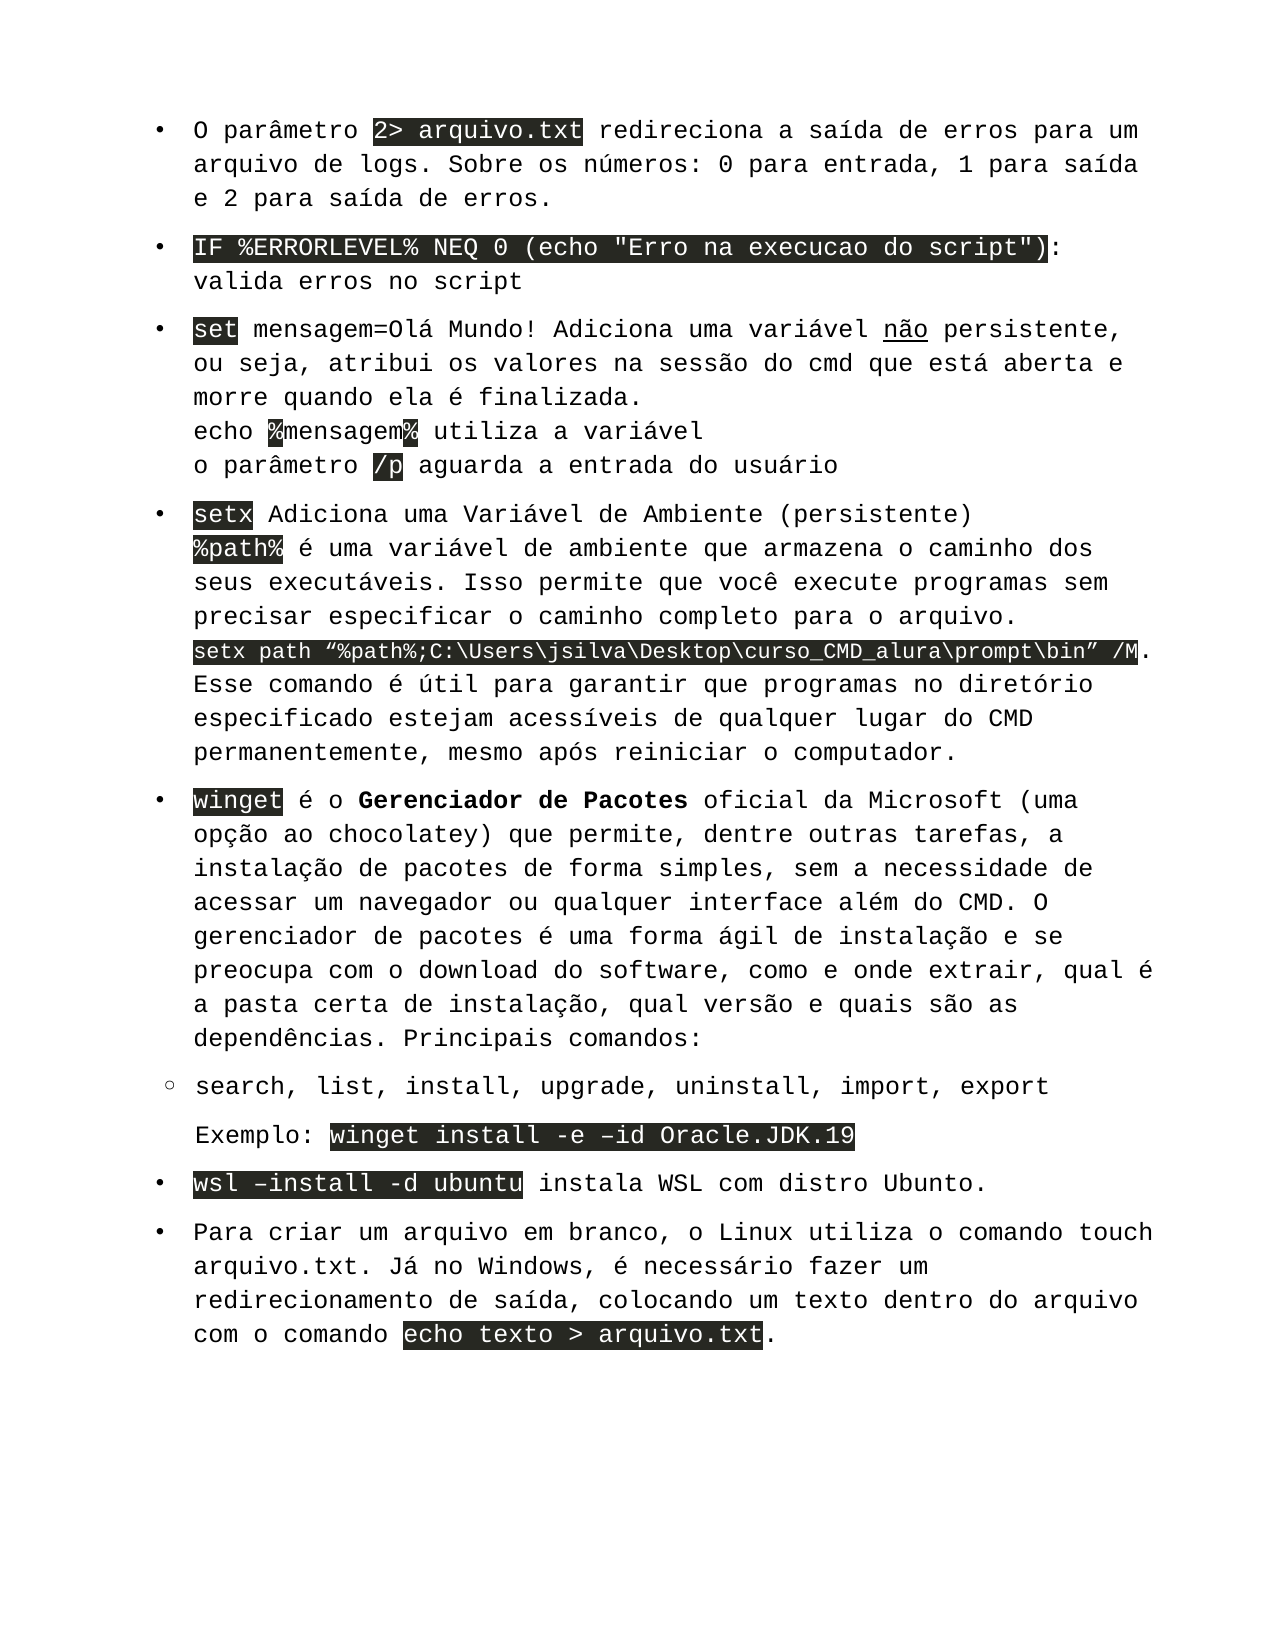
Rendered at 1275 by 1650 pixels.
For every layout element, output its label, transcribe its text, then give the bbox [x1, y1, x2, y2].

list IF %ERRORLEVEL% NEQ 0 (echo "Erro na execucao do script"): valida erros no script [156, 234, 1157, 297]
list Exemplo: winget install -e –id Oracle.JDK.19 [159, 1122, 1186, 1151]
list search, list, install, upgrade, uninstall, import, export [159, 1074, 1186, 1102]
list winget é o Gerenciador de Pacotes oficial da Microsoft (uma opção ao chocolatey) que permite, dentre outras tarefas, a instalação de pacotes de forma simples, sem a necessidade de acessar um navegador ou qualquer interface além do CMD. O gerenciador de pacotes é uma forma ágil de instalação e se preocupa com o download do software, como e onde extrair, qual é a pasta certa de instalação, qual versão e quais são as dependências. Principais comandos: [156, 788, 1157, 1054]
list Para criar um arquivo em branco, o Linux utiliza o comando touch arquivo.txt. Já no Windows, é necessário fazer um redirecionamento de saída, colocando um texto dentro do arquivo com o comando echo texto > arquivo.txt. [156, 1219, 1157, 1350]
list setx Adiciona uma Variável de Ambiente (persistente) %path% é uma variável de ambiente que armazena o caminho dos seus executáveis. Isso permite que você execute programas sem precisar especificar o caminho completo para o arquivo. setx path “%path%;C:\Users\jsilva\Desktop\curso_CMD_alura\prompt\bin” /M. Esse comando é útil para garantir que programas no diretório especificado estejam acessíveis de qualquer lugar do CMD permanentemente, mesmo após reiniciar o computador. [156, 501, 1157, 767]
list O parâmetro 2> arquivo.txt redireciona a saída de erros para um arquivo de logs. Sobre os números: 0 para entrada, 1 para saída e 2 para saída de erros. [156, 118, 1157, 214]
list wsl –install -d ubuntu instala WSL com distro Ubunto. [156, 1171, 1157, 1199]
list set mensagem=Olá Mundo! Adiciona uma variável não persistente, ou seja, atribui os valores na sessão do cmd que está aberta e morre quando ela é finalizada. echo %mensagem% utiliza a variável o parâmetro /p aguarda a entrada do usuário [156, 317, 1157, 481]
